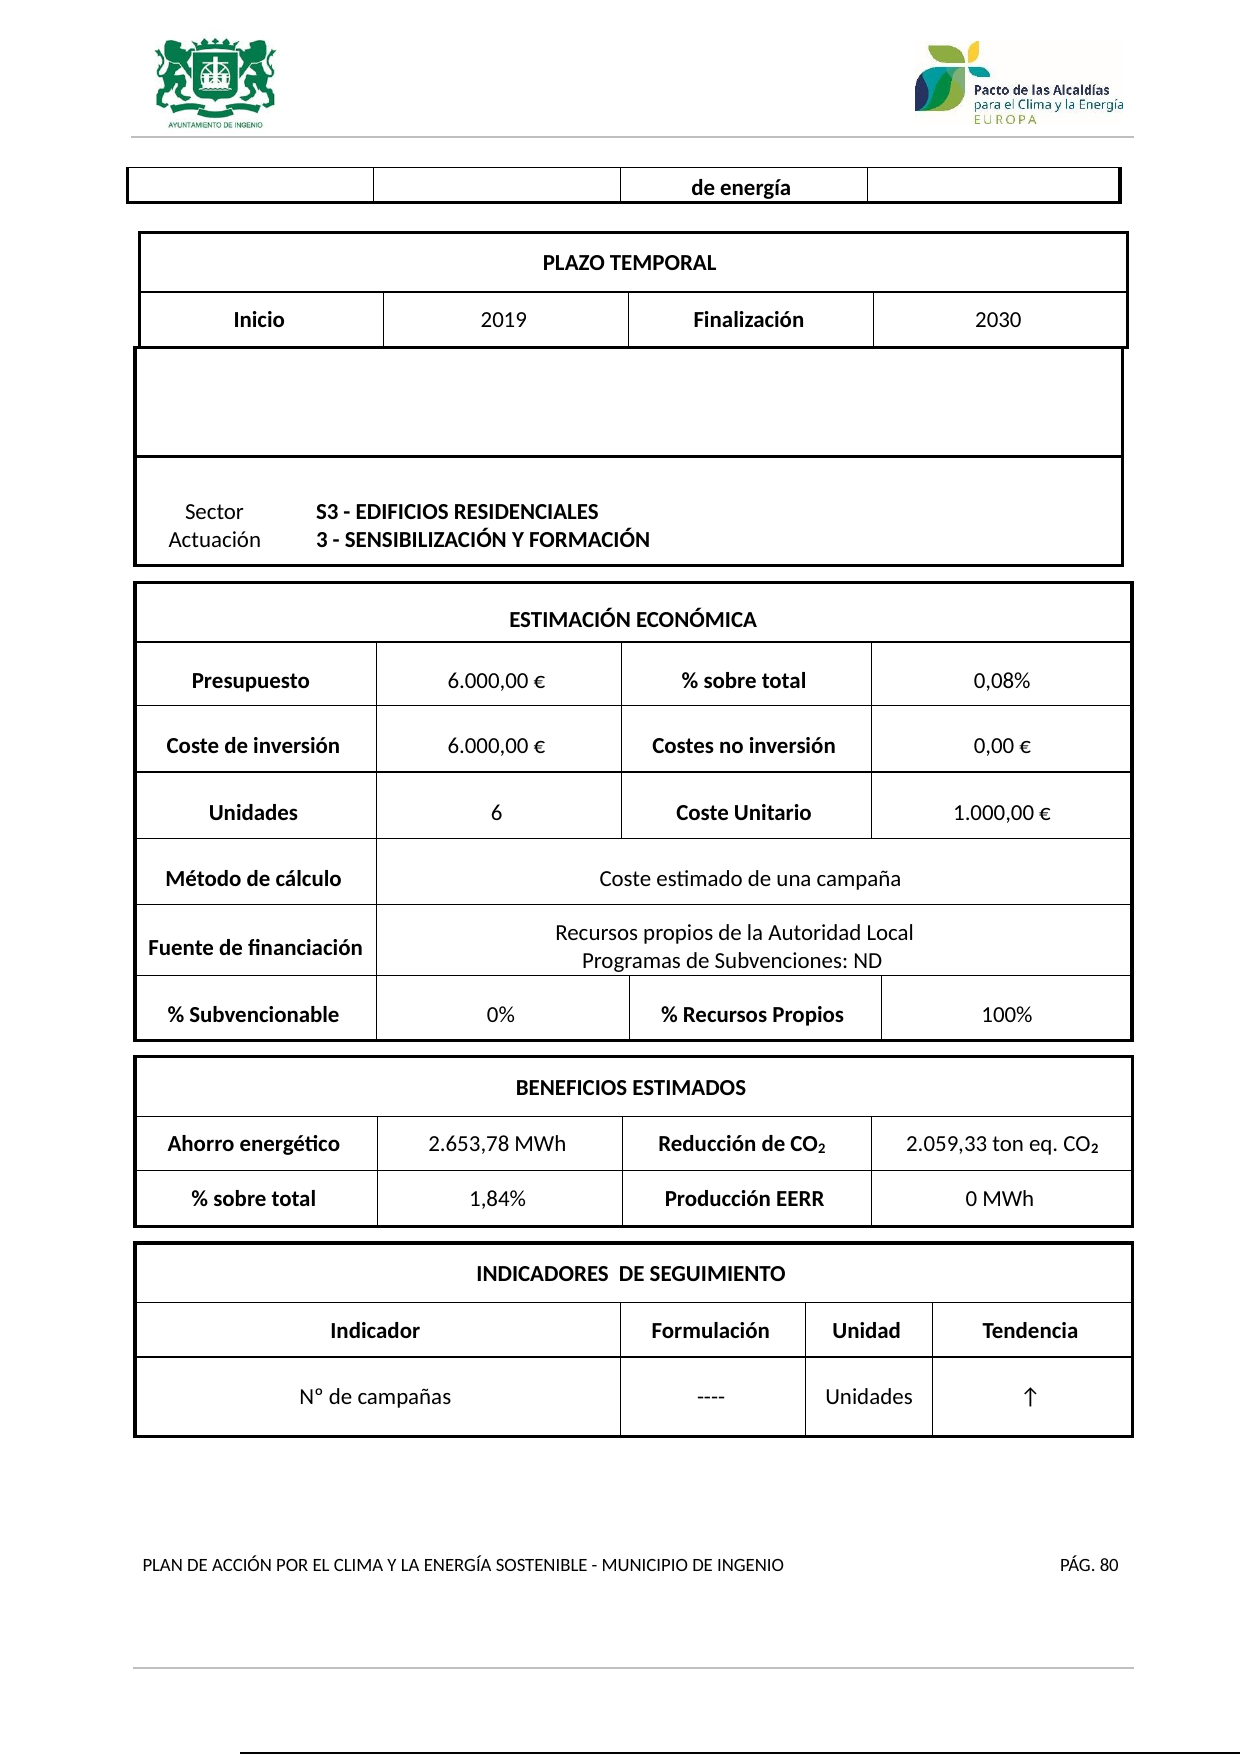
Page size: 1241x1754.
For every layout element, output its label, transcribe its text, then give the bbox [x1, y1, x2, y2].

table_cell 2019 [384, 293, 628, 346]
table_cell 2.059,33 ton eq. CO2 [872, 1117, 1131, 1170]
table_header [872, 1058, 1131, 1116]
table_header ESTIMACIÓN ECONÓMICA [377, 584, 953, 641]
table_header [806, 1245, 932, 1302]
table_cell [872, 706, 953, 771]
table_cell [872, 643, 953, 704]
table_header [137, 584, 377, 641]
table_cell Formulación [621, 1303, 805, 1356]
table_header PLAZO TEMPORAL [384, 234, 874, 291]
table_cell Ahorro energético [137, 1117, 377, 1170]
table_cell ING_S3_3.01 - CAMPAÑAS DE CONCIENCIACIÓN DIRIGIDAS A LA CIUDADANÍA [137, 349, 1121, 455]
table_cell [374, 168, 620, 201]
table_cell % sobre total [622, 643, 871, 704]
table_cell 6.000,00 € [377, 706, 621, 771]
table_cell [872, 773, 953, 837]
table_cell % Recursos Propios [630, 976, 881, 1038]
table_header BENEFICIOS ESTIMADOS [378, 1058, 872, 1116]
table_cell Fuente de financiación [137, 905, 376, 975]
table_header DE SEGUIMIENTO [621, 1245, 806, 1302]
table_cell Unidad [806, 1303, 932, 1356]
table_cell ↑ [933, 1358, 1131, 1435]
table_cell Inicio [141, 293, 383, 346]
table_cell [953, 905, 1130, 975]
table_cell Coste de inversión [137, 706, 376, 771]
table_cell 2030 [874, 293, 1126, 346]
table_cell Finalización [629, 293, 873, 346]
table_cell Unidades [137, 773, 376, 837]
table_cell Nº de campañas [137, 1358, 620, 1435]
table_cell Método de cálculo [137, 839, 376, 903]
table_header [933, 1245, 1131, 1302]
table_cell [868, 168, 1118, 201]
table_header [953, 584, 1130, 641]
table_cell 1.000,00 € [953, 773, 1130, 837]
table_header [141, 234, 383, 291]
table_cell 100% [953, 976, 1130, 1038]
table_cell Sector S3 - EDIFICIOS RESIDENCIALES Actuación 3 - SENSIBILIZACIÓN Y FORMACIÓN [137, 458, 1121, 564]
table_cell Reducción de CO2 [623, 1117, 871, 1170]
table_cell Costes no inversión [622, 706, 871, 771]
table_cell 2.653,78 MWh [378, 1117, 622, 1170]
table_cell Unidades [806, 1358, 932, 1435]
table_header [137, 1058, 377, 1116]
table_cell Coste estimado de una campaña [377, 839, 953, 903]
table_cell [129, 168, 373, 201]
table_header INDICADORES [137, 1245, 621, 1302]
table_cell 0,00 € [953, 706, 1130, 771]
table_cell Producción EERR [623, 1171, 871, 1225]
table_cell Indicador [137, 1303, 620, 1356]
table_header [874, 234, 1126, 291]
table_cell 6.000,00 € [377, 643, 621, 704]
table_cell % sobre total [137, 1171, 377, 1225]
table_cell 0,08% [953, 643, 1130, 704]
table_cell 0 MWh [872, 1171, 1131, 1225]
table_cell [953, 839, 1130, 903]
table_cell [882, 976, 953, 1038]
table_cell Presupuesto [137, 643, 376, 704]
table_cell de energía [621, 168, 867, 201]
table_cell 1,84% [378, 1171, 622, 1225]
table_cell 0% [377, 976, 629, 1038]
table_cell Coste Unitario [622, 773, 871, 837]
table_cell % Subvencionable [137, 976, 376, 1038]
table_cell 6 [377, 773, 621, 837]
table_cell Tendencia [933, 1303, 1131, 1356]
table_cell Recursos propios de la Autoridad Local Programas de Subvenciones: ND [377, 905, 953, 975]
table_cell ---- [621, 1358, 805, 1435]
